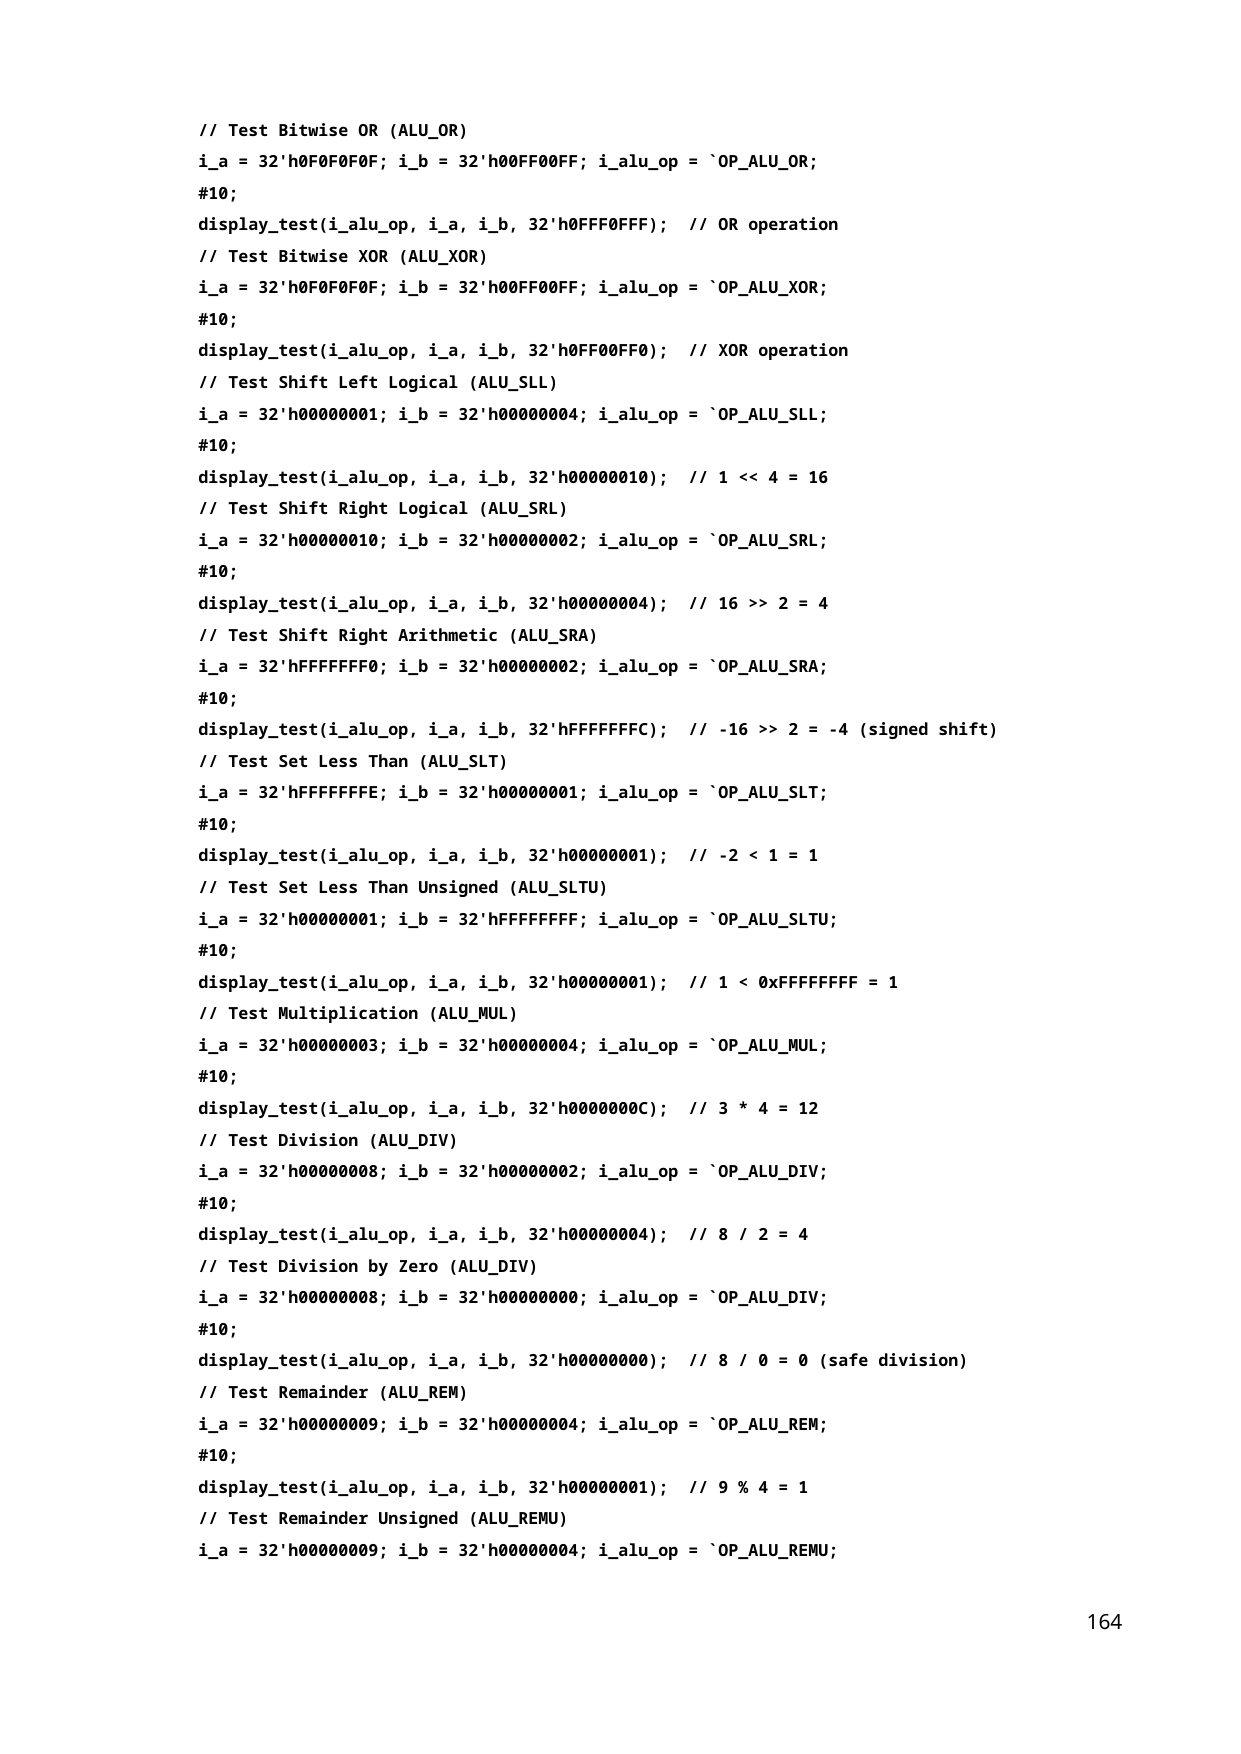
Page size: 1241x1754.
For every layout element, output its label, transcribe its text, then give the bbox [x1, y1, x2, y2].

text display_test(i_alu_op, i_a, i_b, 32'h00000004); // 8 / 2 = 4 [118, 1223, 1122, 1246]
text display_test(i_alu_op, i_a, i_b, 32'h0FF00FF0); // XOR operation [118, 339, 1122, 362]
text i_a = 32'h00000008; i_b = 32'h00000002; i_alu_op = `OP_ALU_DIV; [118, 1160, 1122, 1182]
text // Test Shift Right Arithmetic (ALU_SRA) [118, 623, 1122, 646]
text #10; [118, 939, 1122, 961]
text // Test Remainder Unsigned (ALU_REMU) [118, 1507, 1122, 1529]
text // Test Set Less Than Unsigned (ALU_SLTU) [118, 876, 1122, 898]
text i_a = 32'h00000008; i_b = 32'h00000000; i_alu_op = `OP_ALU_DIV; [118, 1286, 1122, 1309]
text // Test Bitwise OR (ALU_OR) [118, 118, 1122, 141]
text // Test Bitwise XOR (ALU_XOR) [118, 244, 1122, 267]
text // Test Set Less Than (ALU_SLT) [118, 749, 1122, 772]
text // Test Shift Left Logical (ALU_SLL) [118, 371, 1122, 393]
text display_test(i_alu_op, i_a, i_b, 32'h0FFF0FFF); // OR operation [118, 213, 1122, 236]
text #10; [118, 1444, 1122, 1466]
text display_test(i_alu_op, i_a, i_b, 32'h00000000); // 8 / 0 = 0 (safe division) [118, 1349, 1122, 1372]
text display_test(i_alu_op, i_a, i_b, 32'h00000004); // 16 >> 2 = 4 [118, 592, 1122, 614]
text display_test(i_alu_op, i_a, i_b, 32'h00000010); // 1 << 4 = 16 [118, 465, 1122, 488]
text #10; [118, 1317, 1122, 1340]
text display_test(i_alu_op, i_a, i_b, 32'hFFFFFFFC); // -16 >> 2 = -4 (signed shift) [118, 718, 1122, 741]
text i_a = 32'h00000003; i_b = 32'h00000004; i_alu_op = `OP_ALU_MUL; [118, 1033, 1122, 1056]
text display_test(i_alu_op, i_a, i_b, 32'h00000001); // 1 < 0xFFFFFFFF = 1 [118, 970, 1122, 993]
text i_a = 32'hFFFFFFFE; i_b = 32'h00000001; i_alu_op = `OP_ALU_SLT; [118, 781, 1122, 804]
text // Test Multiplication (ALU_MUL) [118, 1002, 1122, 1024]
text #10; [118, 812, 1122, 835]
text #10; [118, 434, 1122, 456]
text // Test Division by Zero (ALU_DIV) [118, 1254, 1122, 1277]
text #10; [118, 1191, 1122, 1214]
text // Test Shift Right Logical (ALU_SRL) [118, 497, 1122, 519]
text i_a = 32'h00000001; i_b = 32'h00000004; i_alu_op = `OP_ALU_SLL; [118, 402, 1122, 425]
text #10; [118, 307, 1122, 330]
text #10; [118, 1065, 1122, 1088]
text display_test(i_alu_op, i_a, i_b, 32'h0000000C); // 3 * 4 = 12 [118, 1097, 1122, 1119]
text #10; [118, 560, 1122, 583]
text i_a = 32'h00000010; i_b = 32'h00000002; i_alu_op = `OP_ALU_SRL; [118, 528, 1122, 551]
text display_test(i_alu_op, i_a, i_b, 32'h00000001); // 9 % 4 = 1 [118, 1475, 1122, 1498]
text #10; [118, 181, 1122, 204]
text // Test Remainder (ALU_REM) [118, 1381, 1122, 1403]
text #10; [118, 686, 1122, 709]
text // Test Division (ALU_DIV) [118, 1128, 1122, 1151]
text i_a = 32'h00000001; i_b = 32'hFFFFFFFF; i_alu_op = `OP_ALU_SLTU; [118, 907, 1122, 930]
text display_test(i_alu_op, i_a, i_b, 32'h00000001); // -2 < 1 = 1 [118, 844, 1122, 867]
text i_a = 32'h00000009; i_b = 32'h00000004; i_alu_op = `OP_ALU_REM; [118, 1412, 1122, 1435]
text i_a = 32'h0F0F0F0F; i_b = 32'h00FF00FF; i_alu_op = `OP_ALU_OR; [118, 150, 1122, 172]
text i_a = 32'h00000009; i_b = 32'h00000004; i_alu_op = `OP_ALU_REMU; [118, 1538, 1122, 1561]
text i_a = 32'hFFFFFFF0; i_b = 32'h00000002; i_alu_op = `OP_ALU_SRA; [118, 655, 1122, 677]
text i_a = 32'h0F0F0F0F; i_b = 32'h00FF00FF; i_alu_op = `OP_ALU_XOR; [118, 276, 1122, 299]
